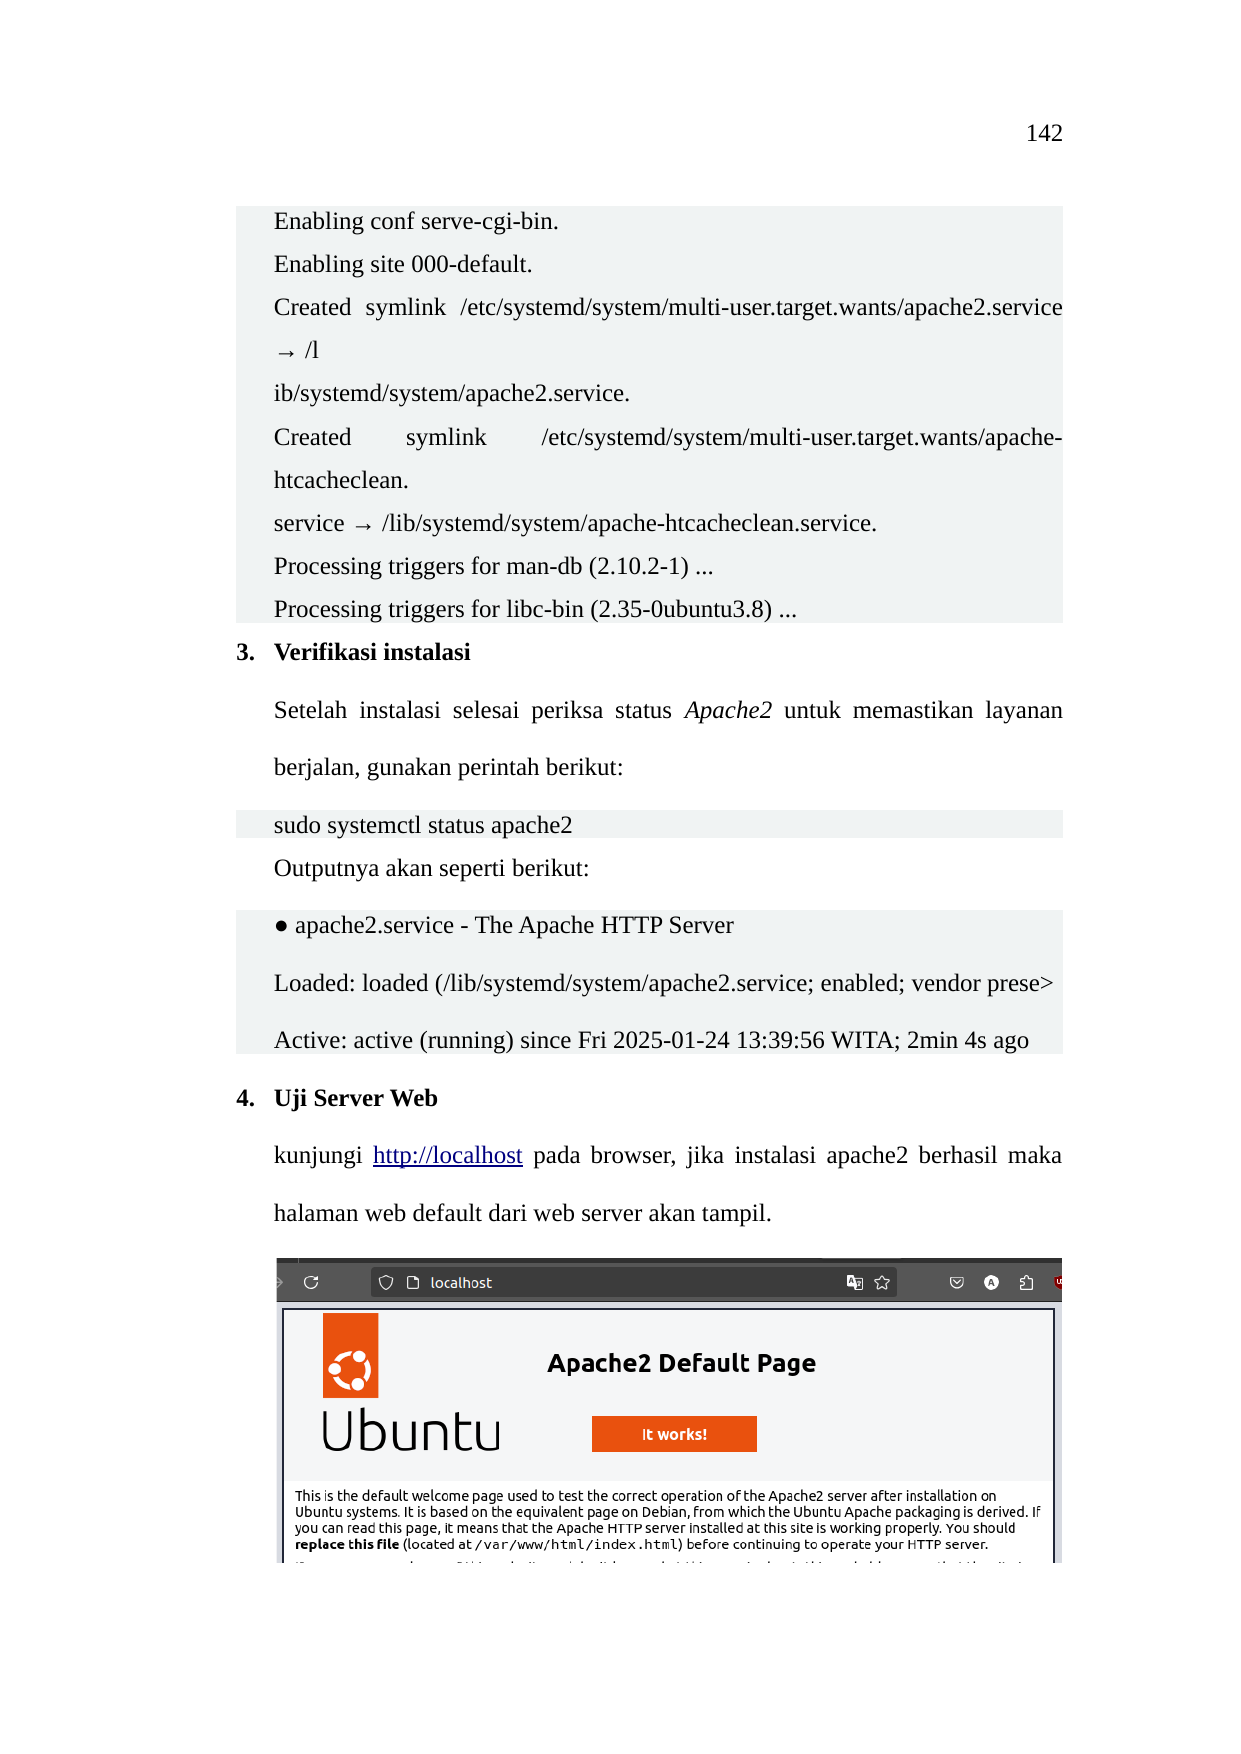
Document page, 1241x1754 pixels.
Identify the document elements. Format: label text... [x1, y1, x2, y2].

list Enabling conf serve-cgi-bin. [236, 206, 1063, 235]
picture [276, 1258, 1062, 1563]
list Outputnya akan seperti berikut: [236, 853, 1063, 882]
list Processing triggers for man-db (2.10.2-1) ... [236, 551, 1063, 580]
list service → /lib/systemd/system/apache-htcacheclean.service. [236, 508, 1063, 537]
list sudo systemctl status apache2 [236, 810, 1063, 838]
list Setelah instalasi selesai periksa status Apache2 untuk memastikan layanan berjalan, gunakan perintah berikut: [236, 695, 1063, 781]
list Processing triggers for libc-bin (2.35-0ubuntu3.8) ... [236, 594, 1063, 623]
list ● apache2.service - The Apache HTTP Server [236, 910, 1063, 939]
list Verifikasi instalasi [236, 637, 1063, 666]
list ib/systemd/system/apache2.service. [236, 378, 1063, 407]
list kunjungi http://localhost pada browser, jika instalasi apache2 berhasil maka halaman web default dari web server akan tampil. [236, 1140, 1063, 1227]
list Created symlink /etc/systemd/system/multi-user.target.wants/apache2.service → /l [236, 292, 1063, 364]
list Enabling site 000-default. [236, 249, 1063, 278]
list Uji Server Web [236, 1083, 1063, 1112]
list Active: active (running) since Fri 2025-01-24 13:39:56 WITA; 2min 4s ago [236, 1025, 1063, 1054]
list Loaded: loaded (/lib/systemd/system/apache2.service; enabled; vendor prese> [236, 968, 1063, 997]
list Created symlink /etc/systemd/system/multi-user.target.wants/apache-htcacheclean. [236, 422, 1063, 493]
